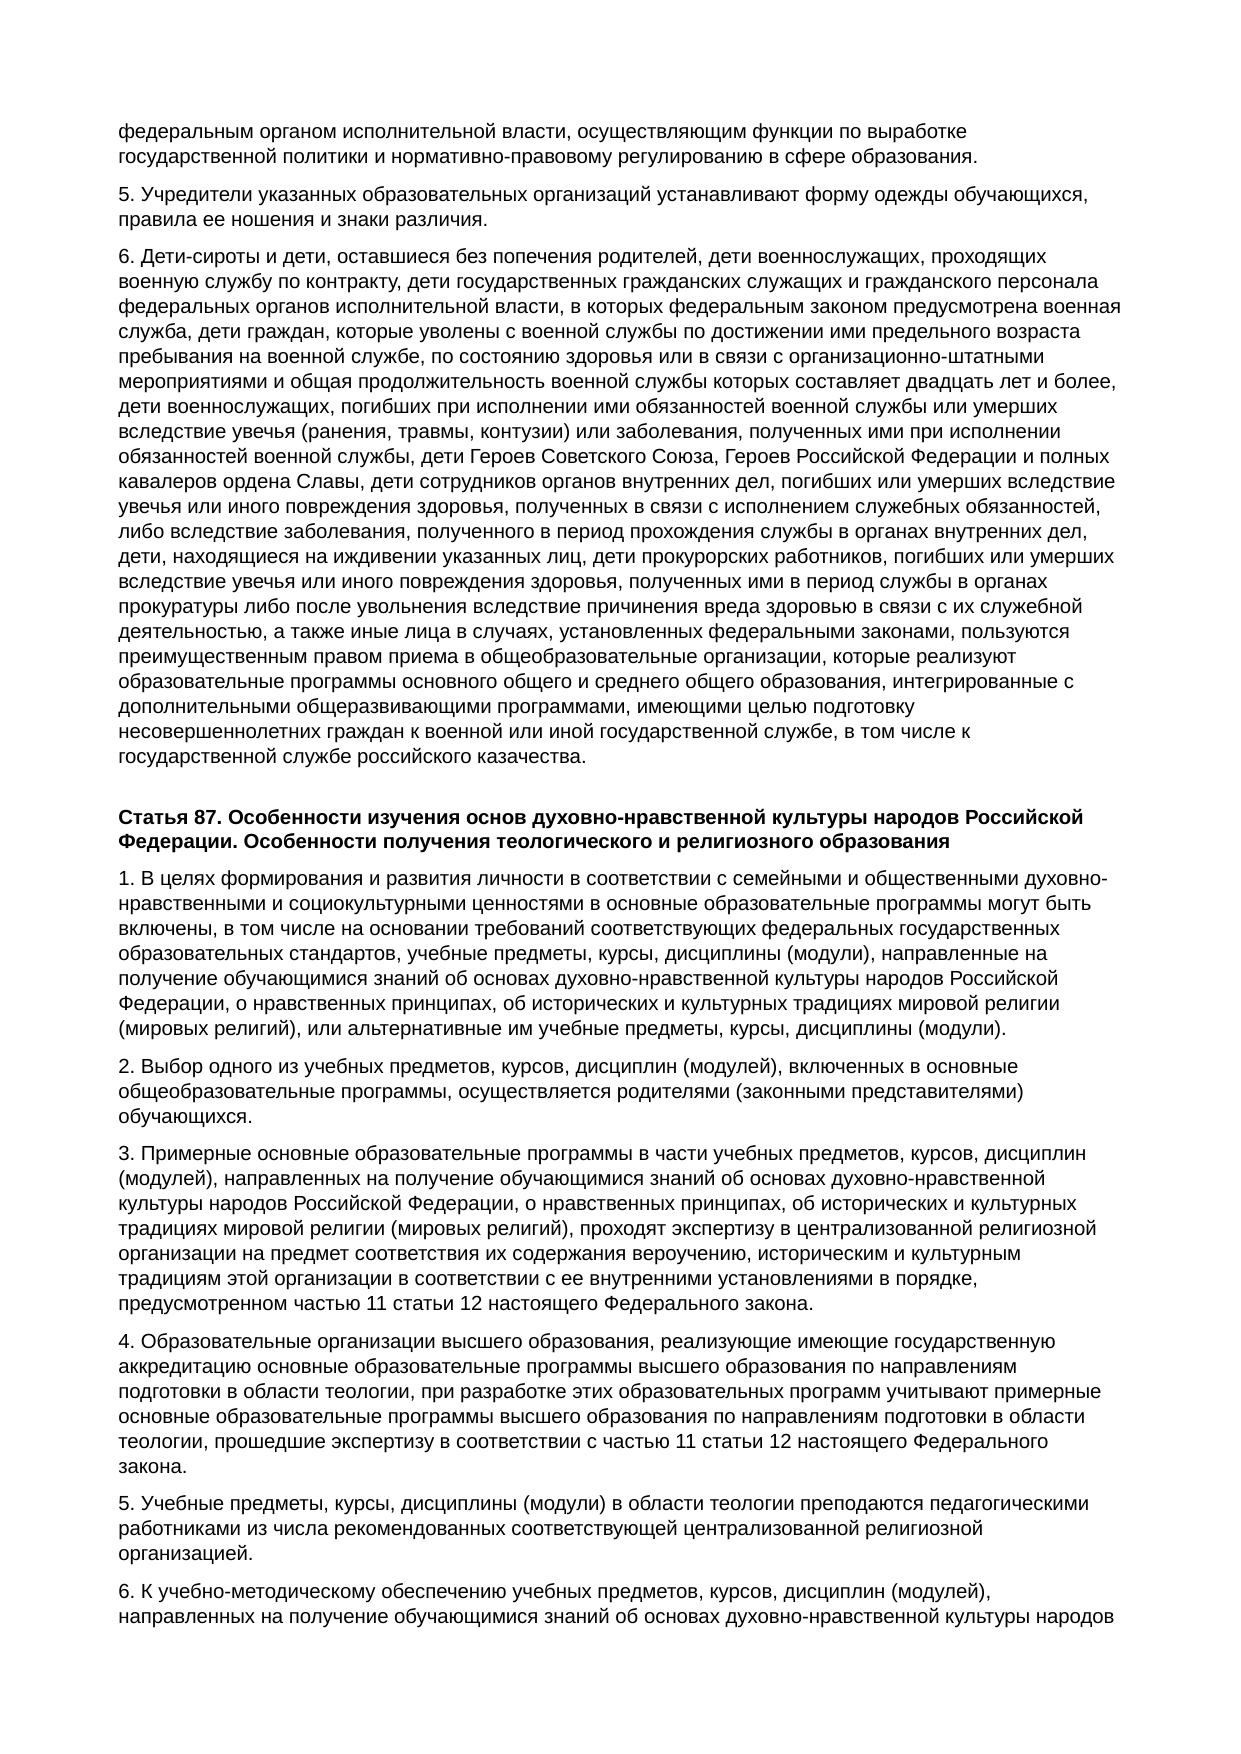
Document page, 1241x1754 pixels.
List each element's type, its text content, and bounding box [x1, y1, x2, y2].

text 6. Дети-сироты и дети, оставшиеся без попечения родителей, дети военнослужащих, проходящих военную службу по контракту, дети государственных гражданских служащих и гражданского персонала федеральных органов исполнительной власти, в которых федеральным законом предусмотрена военная служба, дети граждан, которые уволены с военной службы по достижении ими предельного возраста пребывания на военной службе, по состоянию здоровья или в связи с организационно-штатными мероприятиями и общая продолжительность военной службы которых составляет двадцать лет и более, дети военнослужащих, погибших при исполнении ими обязанностей военной службы или умерших вследствие увечья (ранения, травмы, контузии) или заболевания, полученных ими при исполнении обязанностей военной службы, дети Героев Советского Союза, Героев Российской Федерации и полных кавалеров ордена Славы, дети сотрудников органов внутренних дел, погибших или умерших вследствие увечья или иного повреждения здоровья, полученных в связи с исполнением служебных обязанностей, либо вследствие заболевания, полученного в период прохождения службы в органах внутренних дел, дети, находящиеся на иждивении указанных лиц, дети прокурорских работников, погибших или умерших вследствие увечья или иного повреждения здоровья, полученных ими в период службы в органах прокуратуры либо после увольнения вследствие причинения вреда здоровью в связи с их служебной деятельностью, а также иные лица в случаях, установленных федеральными законами, пользуются преимущественным правом приема в общеобразовательные организации, которые реализуют образовательные программы основного общего и среднего общего образования, интегрированные с дополнительными общеразвивающими программами, имеющими целью подготовку несовершеннолетних граждан к военной или иной государственной службе, в том числе к государственной службе российского казачества. [118, 243, 1122, 768]
subtitle Статья 87. Особенности изучения основ духовно-нравственной культуры народов Российской Федерации. Особенности получения теологического и религиозного образования [118, 806, 1122, 852]
text 6. К учебно-методическому обеспечению учебных предметов, курсов, дисциплин (модулей), направленных на получение обучающимися знаний об основах духовно-нравственной культуры народов [118, 1577, 1122, 1627]
text 2. Выбор одного из учебных предметов, курсов, дисциплин (модулей), включенных в основные общеобразовательные программы, осуществляется родителями (законными представителями) обучающихся. [118, 1052, 1122, 1127]
text 3. Примерные основные образовательные программы в части учебных предметов, курсов, дисциплин (модулей), направленных на получение обучающимися знаний об основах духовно-нравственной культуры народов Российской Федерации, о нравственных принципах, об исторических и культурных традициях мировой религии (мировых религий), проходят экспертизу в централизованной религиозной организации на предмет соответствия их содержания вероучению, историческим и культурным традициям этой организации в соответствии с ее внутренними установлениями в порядке, предусмотренном частью 11 статьи 12 настоящего Федерального закона. [118, 1140, 1122, 1315]
text 5. Учредители указанных образовательных организаций устанавливают форму одежды обучающихся, правила ее ношения и знаки различия. [118, 181, 1122, 231]
text 4. Образовательные организации высшего образования, реализующие имеющие государственную аккредитацию основные образовательные программы высшего образования по направлениям подготовки в области теологии, при разработке этих образовательных программ учитывают примерные основные образовательные программы высшего образования по направлениям подготовки в области теологии, прошедшие экспертизу в соответствии с частью 11 статьи 12 настоящего Федерального закона. [118, 1327, 1122, 1477]
text федеральным органом исполнительной власти, осуществляющим функции по выработке государственной политики и нормативно-правовому регулированию в сфере образования. [118, 118, 1122, 168]
text 1. В целях формирования и развития личности в соответствии с семейными и общественными духовно-нравственными и социокультурными ценностями в основные образовательные программы могут быть включены, в том числе на основании требований соответствующих федеральных государственных образовательных стандартов, учебные предметы, курсы, дисциплины (модули), направленные на получение обучающимися знаний об основах духовно-нравственной культуры народов Российской Федерации, о нравственных принципах, об исторических и культурных традициях мировой религии (мировых религий), или альтернативные им учебные предметы, курсы, дисциплины (модули). [118, 865, 1122, 1040]
text 5. Учебные предметы, курсы, дисциплины (модули) в области теологии преподаются педагогическими работниками из числа рекомендованных соответствующей централизованной религиозной организацией. [118, 1490, 1122, 1565]
